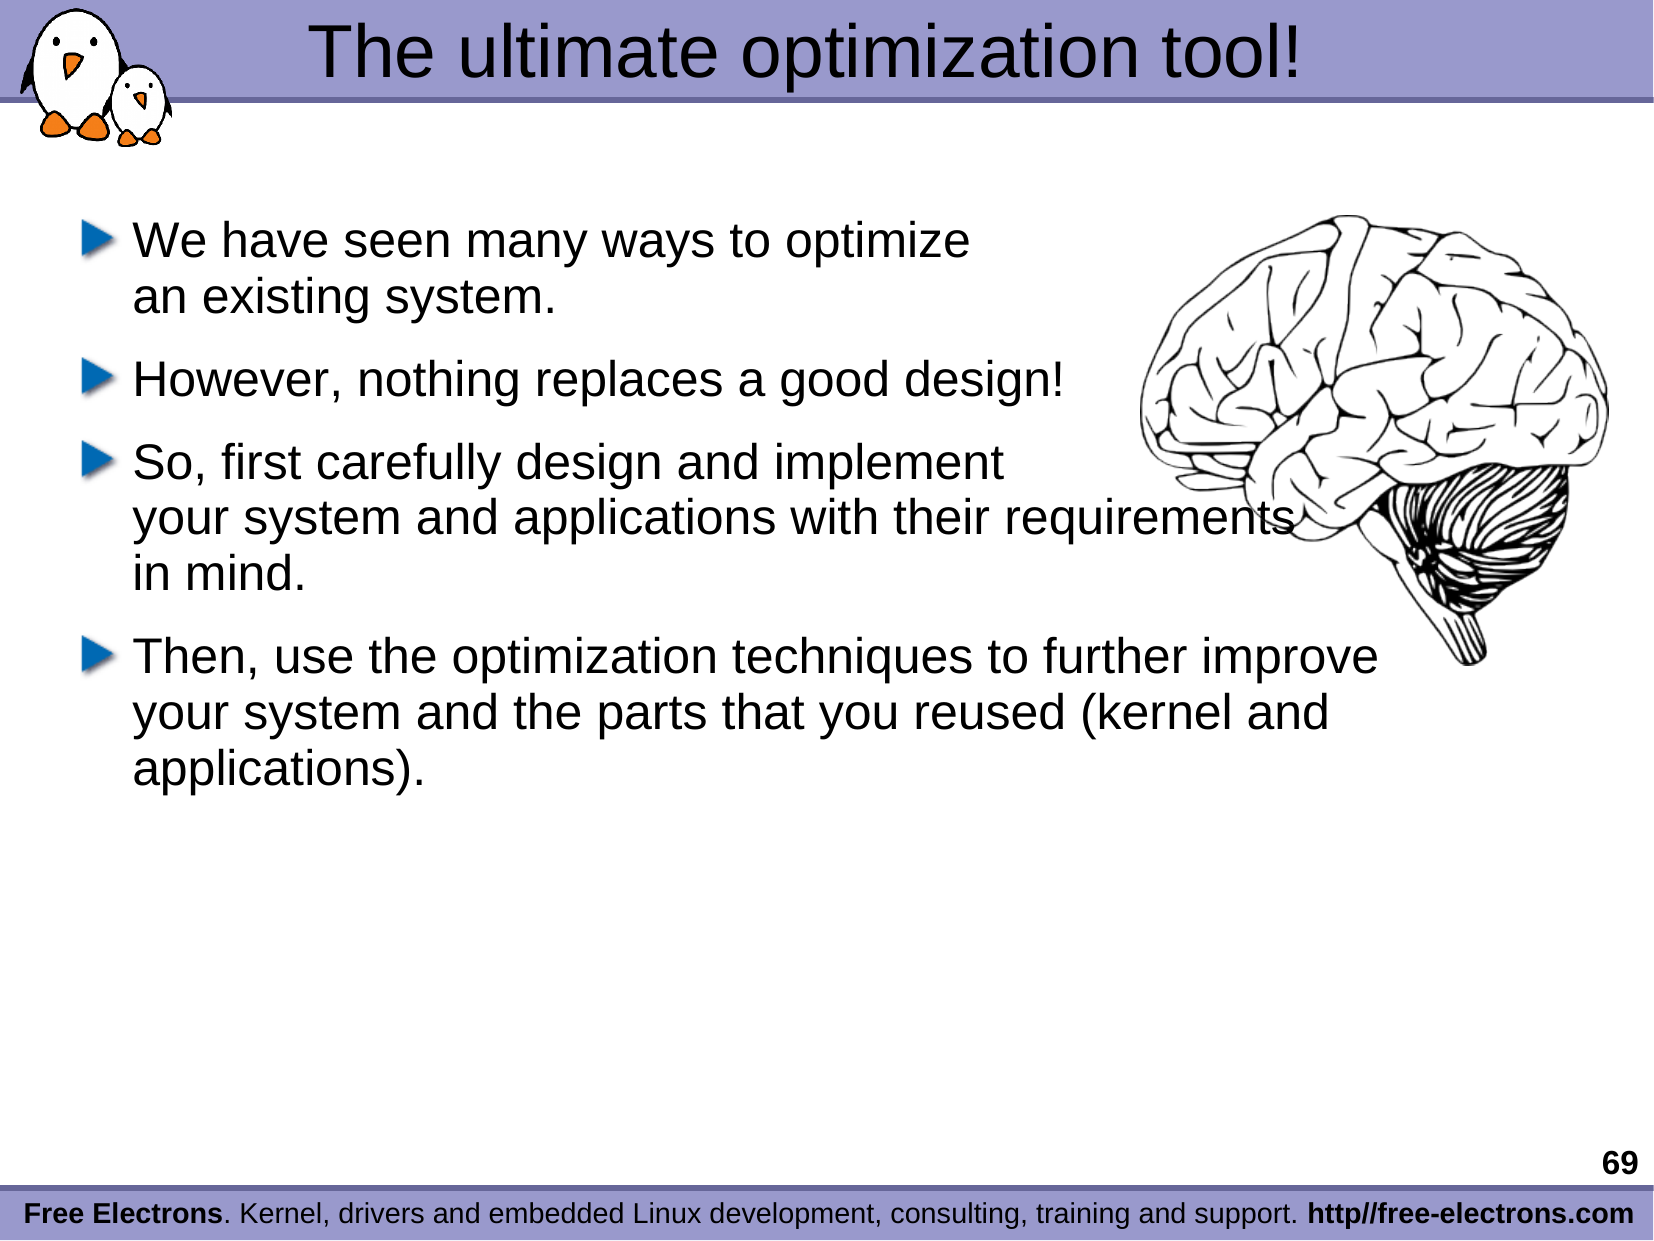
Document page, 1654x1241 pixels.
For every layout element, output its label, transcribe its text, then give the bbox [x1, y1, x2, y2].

title The ultimate optimization tool! [60, 0, 1551, 103]
list We have seen many ways to optimize an existing system. However, nothing replaces a good design! So, first carefully design and implement your system and applications with their requirements in mind. Then, use the optimization techniques to further improve your system and the parts that you reused (kernel and applications). [61, 212, 1474, 1062]
picture [1140, 215, 1609, 666]
picture [20, 8, 172, 147]
